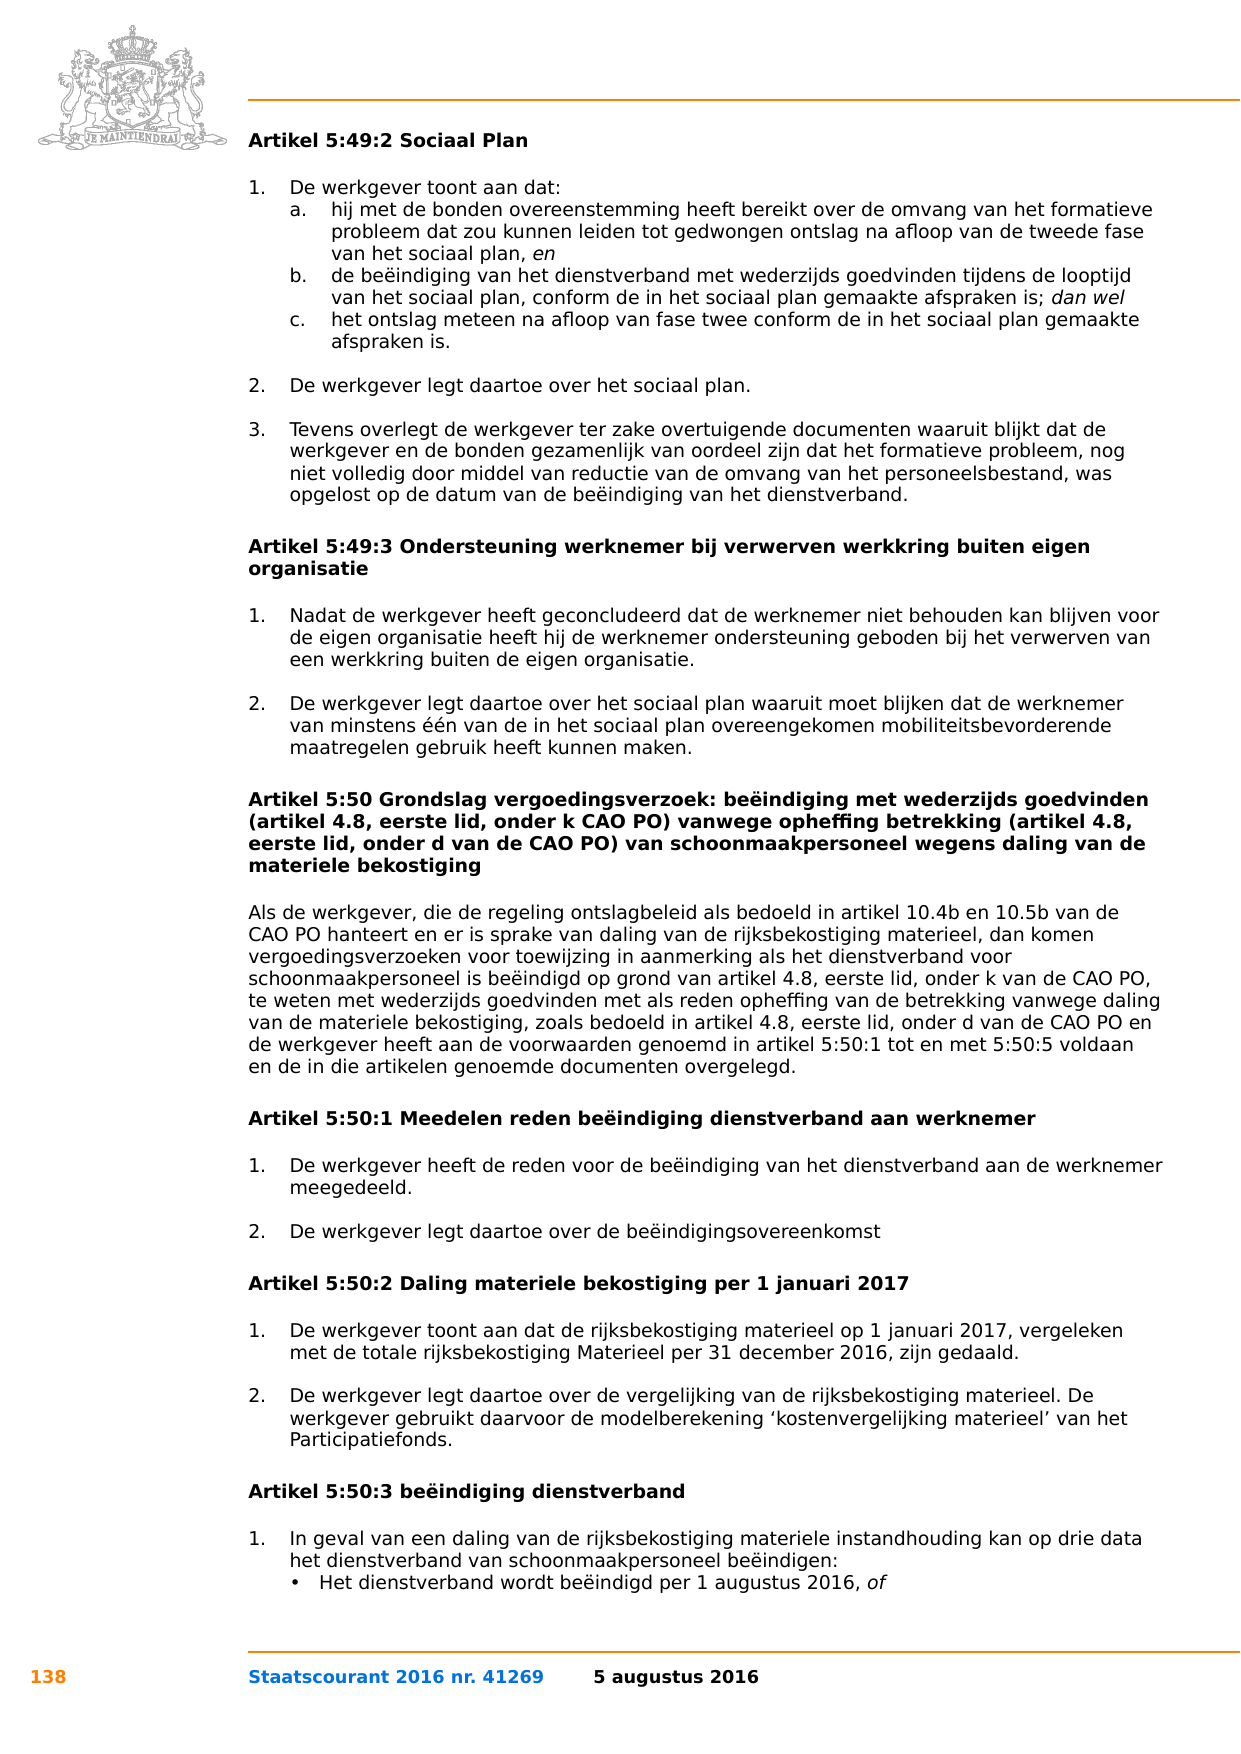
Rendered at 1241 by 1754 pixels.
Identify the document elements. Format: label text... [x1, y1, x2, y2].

text c. het ontslag meteen na afloop van fase twee conform de in het sociaal plan gemaakte afspraken is. [289, 309, 1163, 353]
text • Het dienstverband wordt beëindigd per 1 augustus 2016, of [289, 1572, 1163, 1594]
text Als de werkgever, die de regeling ontslagbeleid als bedoeld in artikel 10.4b en 10.5b van de CAO PO hanteert en er is sprake van daling van de rijksbekostiging materieel, dan komen vergoedingsverzoeken voor toewijzing in aanmerking als het dienstverband voor schoonmaakpersoneel is beëindigd op grond van artikel 4.8, eerste lid, onder k van de CAO PO, te weten met wederzijds goedvinden met als reden opheffing van de betrekking vanwege daling van de materiele bekostiging, zoals bedoeld in artikel 4.8, eerste lid, onder d van de CAO PO en de werkgever heeft aan de voorwaarden genoemd in artikel 5:50:1 tot en met 5:50:5 voldaan en de in die artikelen genoemde documenten overgelegd. [248, 902, 1163, 1078]
text 3. Tevens overlegt de werkgever ter zake overtuigende documenten waaruit blijkt dat de werkgever en de bonden gezamenlijk van oordeel zijn dat het formatieve probleem, nog niet volledig door middel van reductie van de omvang van het personeelsbestand, was opgelost op de datum van de beëindiging van het dienstverband. [248, 418, 1163, 506]
text 1. In geval van een daling van de rijksbekostiging materiele instandhouding kan op drie data het dienstverband van schoonmaakpersoneel beëindigen: [248, 1528, 1163, 1572]
text a. hij met de bonden overeenstemming heeft bereikt over de omvang van het formatieve probleem dat zou kunnen leiden tot gedwongen ontslag na afloop van de tweede fase van het sociaal plan, en [289, 199, 1163, 265]
subtitle Artikel 5:50:2 Daling materiele bekostiging per 1 januari 2017 [248, 1273, 1163, 1294]
text 1. De werkgever toont aan dat de rijksbekostiging materieel op 1 januari 2017, vergeleken met de totale rijksbekostiging Materieel per 31 december 2016, zijn gedaald. [248, 1319, 1163, 1363]
text 2. De werkgever legt daartoe over het sociaal plan. [248, 374, 1163, 397]
text 2. De werkgever legt daartoe over het sociaal plan waaruit moet blijken dat de werknemer van minstens één van de in het sociaal plan overeengekomen mobiliteitsbevorderende maatregelen gebruik heeft kunnen maken. [248, 693, 1163, 759]
text 2. De werkgever legt daartoe over de beëindigingsovereenkomst [248, 1221, 1163, 1243]
text 1. De werkgever heeft de reden voor de beëindiging van het dienstverband aan de werknemer meegedeeld. [248, 1155, 1163, 1199]
subtitle Artikel 5:50 Grondslag vergoedingsverzoek: beëindiging met wederzijds goedvinden (artikel 4.8, eerste lid, onder k CAO PO) vanwege opheffing betrekking (artikel 4.8, eerste lid, onder d van de CAO PO) van schoonmaakpersoneel wegens daling van de materiele bekostiging [248, 789, 1163, 877]
picture [38, 25, 227, 150]
text b. de beëindiging van het dienstverband met wederzijds goedvinden tijdens de looptijd van het sociaal plan, conform de in het sociaal plan gemaakte afspraken is; dan wel [289, 265, 1163, 309]
text 2. De werkgever legt daartoe over de vergelijking van de rijksbekostiging materieel. De werkgever gebruikt daarvoor de modelberekening ‘kostenvergelijking materieel’ van het Participatiefonds. [248, 1385, 1163, 1451]
subtitle Artikel 5:50:1 Meedelen reden beëindiging dienstverband aan werknemer [248, 1108, 1163, 1130]
subtitle Artikel 5:49:3 Ondersteuning werknemer bij verwerven werkkring buiten eigen organisatie [248, 536, 1163, 580]
subtitle Artikel 5:50:3 beëindiging dienstverband [248, 1481, 1163, 1503]
subtitle Artikel 5:49:2 Sociaal Plan [248, 130, 1163, 152]
text 1. Nadat de werkgever heeft geconcludeerd dat de werknemer niet behouden kan blijven voor de eigen organisatie heeft hij de werknemer ondersteuning geboden bij het verwerven van een werkkring buiten de eigen organisatie. [248, 605, 1163, 671]
text 1. De werkgever toont aan dat: [248, 177, 1163, 199]
